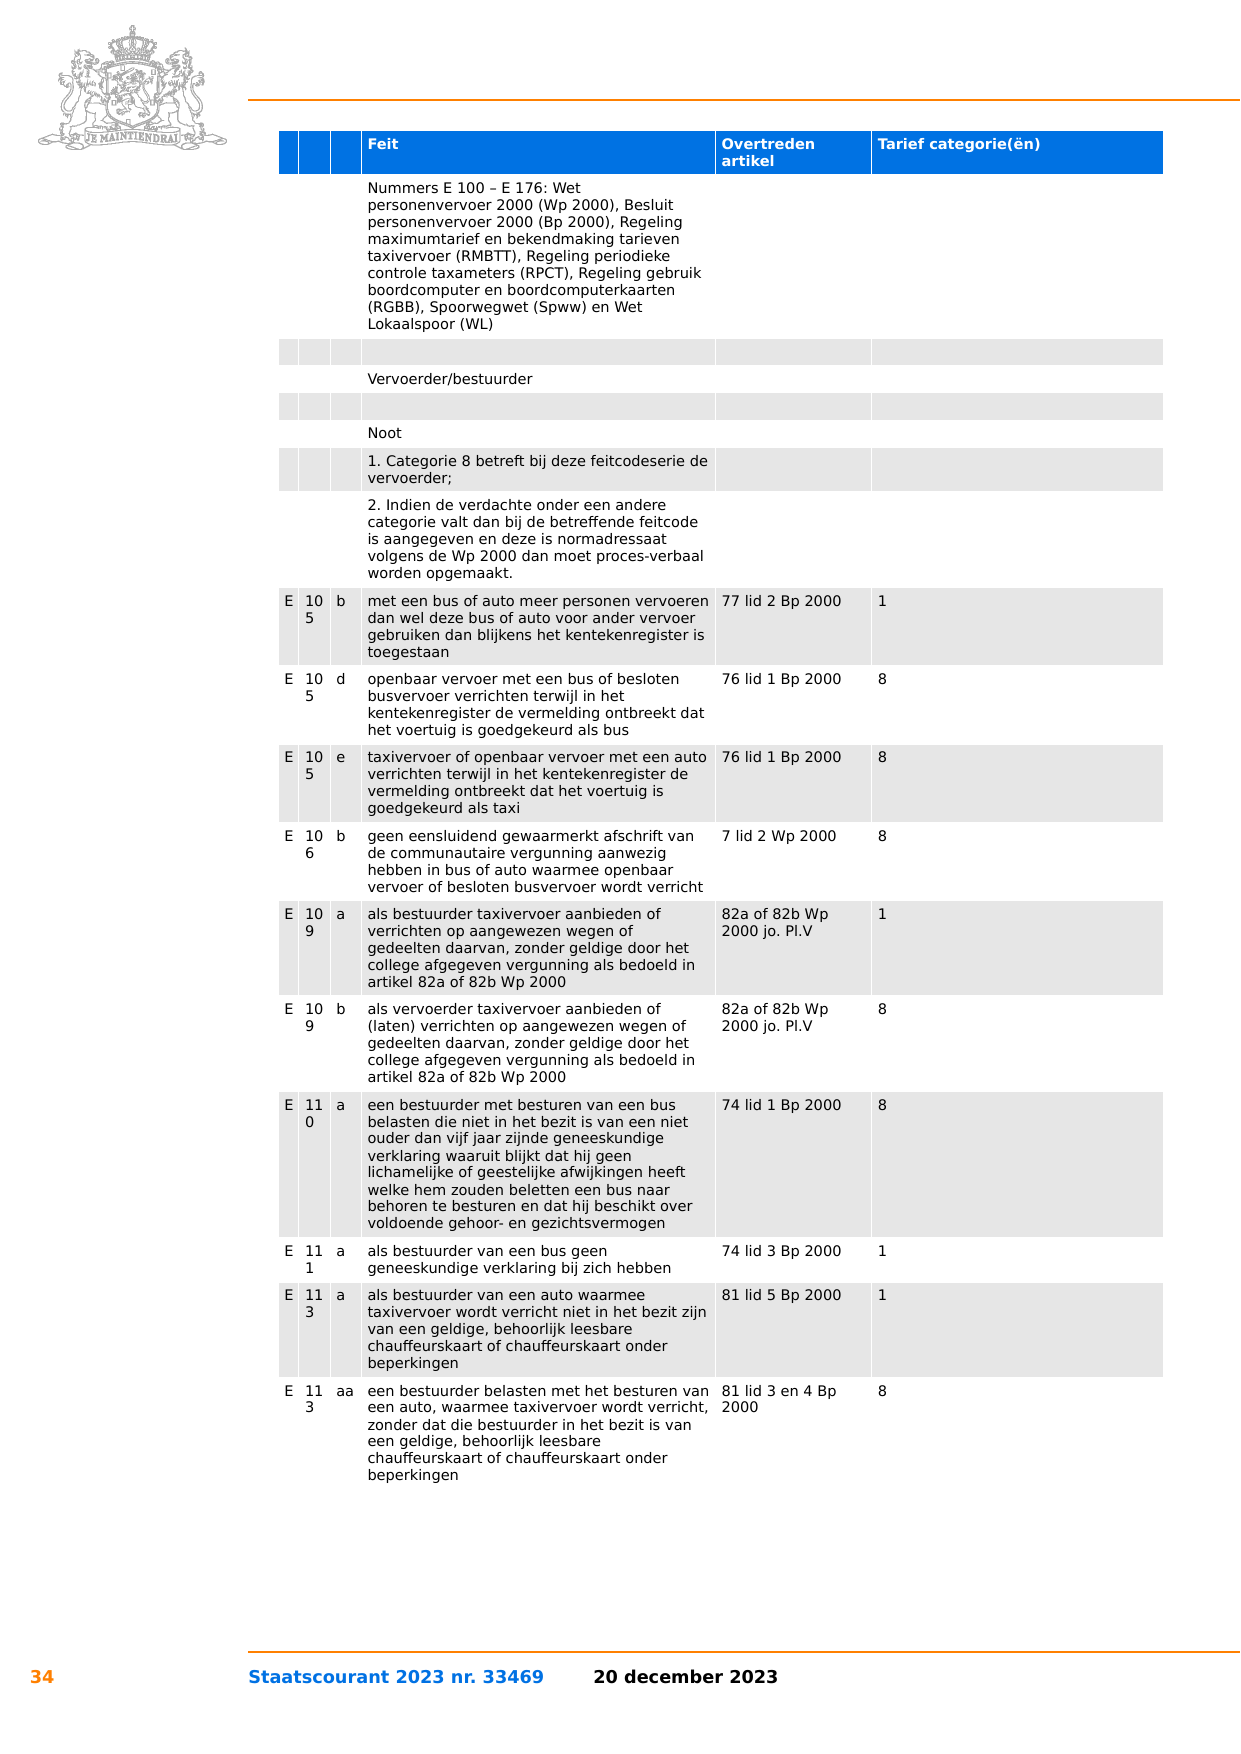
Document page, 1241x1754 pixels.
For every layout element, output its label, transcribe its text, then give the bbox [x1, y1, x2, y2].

table_cell 81 lid 3 en 4 Bp 2000 [716, 1378, 871, 1489]
table_cell a [331, 1238, 361, 1281]
table_cell [331, 366, 361, 392]
table_cell 81 lid 5 Bp 2000 [716, 1283, 871, 1377]
table_cell [299, 339, 330, 365]
table_cell [331, 393, 361, 420]
table_cell 1 [872, 1283, 1163, 1377]
table_cell [362, 393, 715, 420]
table_cell 113 [299, 1283, 330, 1377]
table_cell 111 [299, 1238, 330, 1281]
table_cell E [279, 588, 298, 665]
table_cell E [279, 901, 298, 995]
table_cell d [331, 666, 361, 743]
table_cell a [331, 1283, 361, 1377]
table_cell [362, 339, 715, 365]
table_cell 8 [872, 666, 1163, 743]
table_header [299, 131, 330, 174]
table_cell openbaar vervoer met een bus of besloten busvervoer verrichten terwijl in het kentekenregister de vermelding ontbreekt dat het voertuig is goedgekeurd als bus [362, 666, 715, 743]
table_cell E [279, 666, 298, 743]
table_cell e [331, 745, 361, 822]
table_cell a [331, 1092, 361, 1237]
table_cell E [279, 1238, 298, 1281]
table_cell [279, 175, 298, 337]
table_cell [331, 448, 361, 491]
table_cell als bestuurder taxivervoer aanbieden of verrichten op aangewezen wegen of gedeelten daarvan, zonder geldige door het college afgegeven vergunning als bedoeld in artikel 82a of 82b Wp 2000 [362, 901, 715, 995]
table_cell 74 lid 1 Bp 2000 [716, 1092, 871, 1237]
table_cell [299, 421, 330, 447]
table_header Tarief categorie(ën) [872, 131, 1163, 174]
table_cell [299, 175, 330, 337]
table_cell b [331, 996, 361, 1091]
table_cell 1 [872, 588, 1163, 665]
table_cell [279, 421, 298, 447]
table_cell E [279, 823, 298, 900]
table_cell 77 lid 2 Bp 2000 [716, 588, 871, 665]
table_cell 82a of 82b Wp 2000 jo. Pl.V [716, 996, 871, 1091]
table_cell [331, 175, 361, 337]
table_cell 8 [872, 996, 1163, 1091]
table_cell [716, 175, 871, 337]
table_cell Noot [362, 421, 715, 447]
table_cell 106 [299, 823, 330, 900]
table_cell Vervoerder/bestuurder [362, 366, 715, 392]
table_cell [299, 366, 330, 392]
table_cell geen eensluidend gewaarmerkt afschrift van de communautaire vergunning aanwezig hebben in bus of auto waarmee openbaar vervoer of besloten busvervoer wordt verricht [362, 823, 715, 900]
table_cell [872, 493, 1163, 587]
table_cell een bestuurder met besturen van een bus belasten die niet in het bezit is van een niet ouder dan vijf jaar zijnde geneeskundige verklaring waaruit blijkt dat hij geen lichamelijke of geestelijke afwijkingen heeft welke hem zouden beletten een bus naar behoren te besturen en dat hij beschikt over voldoende gehoor- en gezichtsvermogen [362, 1092, 715, 1237]
table_cell 1 [872, 901, 1163, 995]
table_cell 76 lid 1 Bp 2000 [716, 745, 871, 822]
table_cell 105 [299, 588, 330, 665]
table_cell als bestuurder van een bus geen geneeskundige verklaring bij zich hebben [362, 1238, 715, 1281]
table_cell [716, 421, 871, 447]
table_cell 82a of 82b Wp 2000 jo. Pl.V [716, 901, 871, 995]
table_cell [872, 339, 1163, 365]
table_cell 2. Indien de verdachte onder een andere categorie valt dan bij de betreffende feitcode is aangegeven en deze is normadressaat volgens de Wp 2000 dan moet proces-verbaal worden opgemaakt. [362, 493, 715, 587]
table_cell 105 [299, 745, 330, 822]
table_cell b [331, 823, 361, 900]
table_cell [872, 366, 1163, 392]
table_cell [716, 448, 871, 491]
table_cell taxivervoer of openbaar vervoer met een auto verrichten terwijl in het kentekenregister de vermelding ontbreekt dat het voertuig is goedgekeurd als taxi [362, 745, 715, 822]
table_cell met een bus of auto meer personen vervoeren dan wel deze bus of auto voor ander vervoer gebruiken dan blijkens het kentekenregister is toegestaan [362, 588, 715, 665]
table_cell [716, 393, 871, 420]
table_cell b [331, 588, 361, 665]
table_cell E [279, 745, 298, 822]
table_cell [872, 448, 1163, 491]
table_cell [299, 448, 330, 491]
table_header Overtreden artikel [716, 131, 871, 174]
table_cell als bestuurder van een auto waarmee taxivervoer wordt verricht niet in het bezit zijn van een geldige, behoorlijk leesbare chauffeurskaart of chauffeurskaart onder beperkingen [362, 1283, 715, 1377]
table_cell 110 [299, 1092, 330, 1237]
table_header Feit [362, 131, 715, 174]
table_cell [872, 175, 1163, 337]
table_cell 74 lid 3 Bp 2000 [716, 1238, 871, 1281]
table_header [279, 131, 298, 174]
table_cell 8 [872, 1092, 1163, 1237]
table_cell [331, 339, 361, 365]
table_cell [279, 339, 298, 365]
table_cell 8 [872, 745, 1163, 822]
table_cell E [279, 996, 298, 1091]
table_cell 8 [872, 823, 1163, 900]
table_cell [331, 493, 361, 587]
table_cell [716, 493, 871, 587]
table_cell 76 lid 1 Bp 2000 [716, 666, 871, 743]
table_cell [279, 393, 298, 420]
table_cell [279, 448, 298, 491]
table_cell [279, 493, 298, 587]
table_cell E [279, 1092, 298, 1237]
table_cell [716, 339, 871, 365]
table_cell E [279, 1283, 298, 1377]
table_cell 1 [872, 1238, 1163, 1281]
table_cell 8 [872, 1378, 1163, 1489]
table_cell [872, 421, 1163, 447]
table_cell [279, 366, 298, 392]
table_cell 109 [299, 901, 330, 995]
table_cell 1. Categorie 8 betreft bij deze feitcodeserie de vervoerder; [362, 448, 715, 491]
table_cell een bestuurder belasten met het besturen van een auto, waarmee taxivervoer wordt verricht, zonder dat die bestuurder in het bezit is van een geldige, behoorlijk leesbare chauffeurskaart of chauffeurskaart onder beperkingen [362, 1378, 715, 1489]
table_cell [331, 421, 361, 447]
table_cell a [331, 901, 361, 995]
picture [38, 25, 227, 150]
table_header [331, 131, 361, 174]
table_cell aa [331, 1378, 361, 1489]
table_cell [299, 393, 330, 420]
table_cell 105 [299, 666, 330, 743]
table_cell 109 [299, 996, 330, 1091]
table_cell [872, 393, 1163, 420]
table_cell 7 lid 2 Wp 2000 [716, 823, 871, 900]
table_cell [299, 493, 330, 587]
table_cell [716, 366, 871, 392]
table_cell 113 [299, 1378, 330, 1489]
table_cell als vervoerder taxivervoer aanbieden of (laten) verrichten op aangewezen wegen of gedeelten daarvan, zonder geldige door het college afgegeven vergunning als bedoeld in artikel 82a of 82b Wp 2000 [362, 996, 715, 1091]
table_cell E [279, 1378, 298, 1489]
table_cell Nummers E 100 – E 176: Wet personenvervoer 2000 (Wp 2000), Besluit personenvervoer 2000 (Bp 2000), Regeling maximumtarief en bekendmaking tarieven taxivervoer (RMBTT), Regeling periodieke controle taxameters (RPCT), Regeling gebruik boordcomputer en boordcomputerkaarten (RGBB), Spoorwegwet (Spww) en Wet Lokaalspoor (WL) [362, 175, 715, 337]
